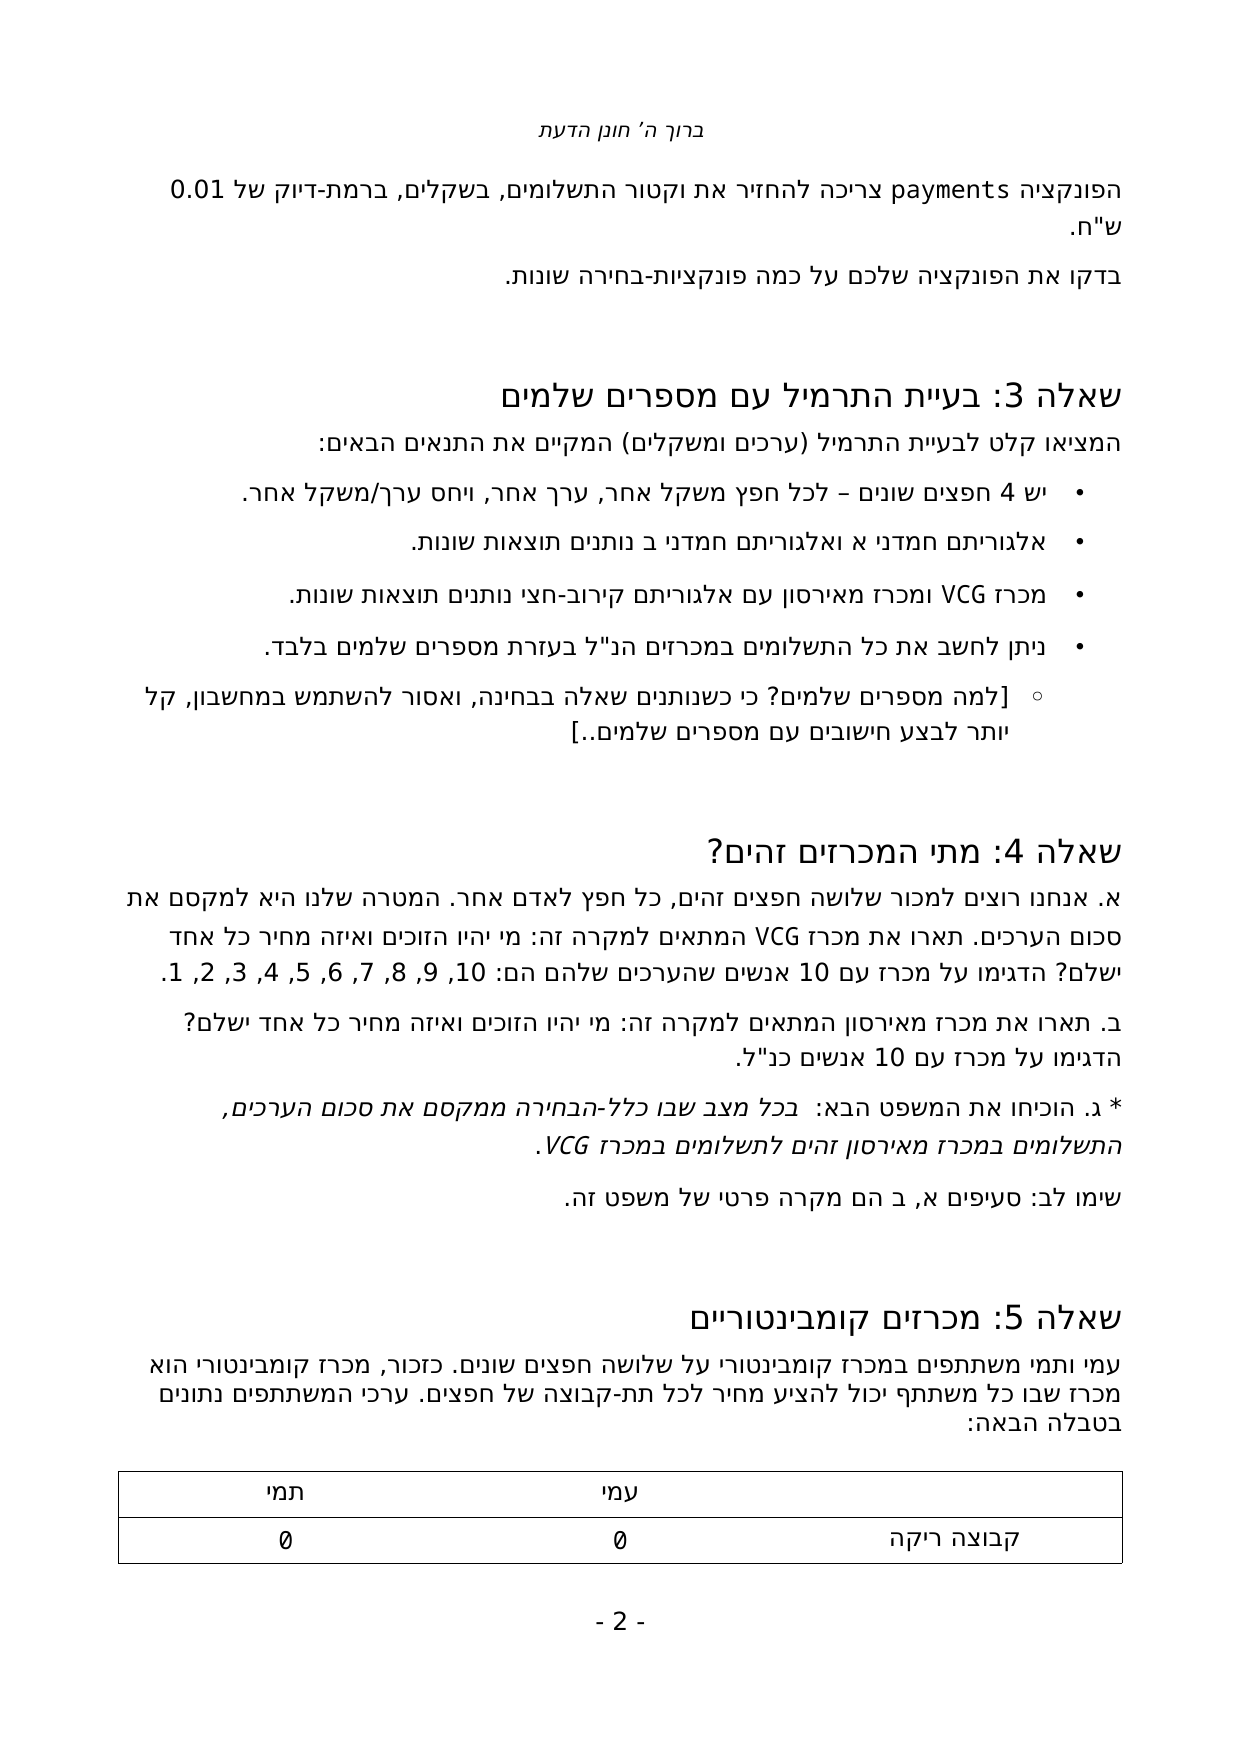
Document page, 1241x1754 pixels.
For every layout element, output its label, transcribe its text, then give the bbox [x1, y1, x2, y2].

table_header תמי [119, 1472, 453, 1517]
text * ג. הוכיחו את המשפט הבא: בכל מצב שבו כלל-הבחירה ממקסם את סכום הערכים, התשלומים במכרז מאירסון זהים לתשלומים במכרז VCG. [118, 1093, 1122, 1162]
text הפונקציה payments צריכה להחזיר את וקטור התשלומים, בשקלים, ברמת-דיוק של 0.01 ש"ח. [118, 172, 1122, 241]
text א. אנחנו רוצים למכור שלושה חפצים זהים, כל חפץ לאדם אחר. המטרה שלנו היא למקסם את סכום הערכים. תארו את מכרז VCG המתאים למקרה זה: מי יהיו הזוכים ואיזה מחיר כל אחד ישלם? הדגימו על מכרז עם 10 אנשים שהערכים שלהם הם: 10, 9, 8, 7, 6, 5, 4, 3, 2, 1. [118, 884, 1122, 988]
table_cell 0 [119, 1518, 453, 1563]
list אלגוריתם חמדני א ואלגוריתם חמדני ב נותנים תוצאות שונות. [118, 527, 1084, 556]
table_header עמי [453, 1472, 787, 1517]
list ניתן לחשב את כל התשלומים במכרזים הנ"ל בעזרת מספרים שלמים בלבד. [118, 632, 1084, 661]
list יש 4 חפצים שונים – לכל חפץ משקל אחר, ערך אחר, ויחס ערך/משקל אחר. [118, 478, 1084, 507]
subtitle שאלה 5: מכרזים קומבינטוריים [118, 1298, 1122, 1337]
subtitle שאלה 3: בעיית התרמיל עם מספרים שלמים [118, 377, 1122, 416]
list מכרז VCG ומכרז מאירסון עם אלגוריתם קירוב-חצי נותנים תוצאות שונות. [118, 577, 1084, 611]
text שימו לב: סעיפים א, ב הם מקרה פרטי של משפט זה. [118, 1183, 1122, 1212]
list [למה מספרים שלמים? כי כשנותנים שאלה בבחינה, ואסור להשתמש במחשבון, קל יותר לבצע חישובים עם מספרים שלמים..] [118, 682, 1047, 746]
table_cell קבוצה ריקה [788, 1518, 1122, 1563]
subtitle שאלה 4: מתי המכרזים זהים? [118, 832, 1122, 871]
text המציאו קלט לבעיית התרמיל (ערכים ומשקלים) המקיים את התנאים הבאים: [118, 428, 1122, 457]
text ב. תארו את מכרז מאירסון המתאים למקרה זה: מי יהיו הזוכים ואיזה מחיר כל אחד ישלם? הדגימו על מכרז עם 10 אנשים כנ"ל. [118, 1008, 1122, 1072]
text עמי ותמי משתתפים במכרז קומבינטורי על שלושה חפצים שונים. כזכור, מכרז קומבינטורי הוא מכרז שבו כל משתתף יכול להציע מחיר לכל תת-קבוצה של חפצים. ערכי המשתתפים נתונים בטבלה הבאה: [118, 1350, 1122, 1437]
text בדקו את הפונקציה שלכם על כמה פונקציות-בחירה שונות. [118, 261, 1122, 291]
table_cell 0 [453, 1518, 787, 1563]
table_header [788, 1472, 1122, 1517]
